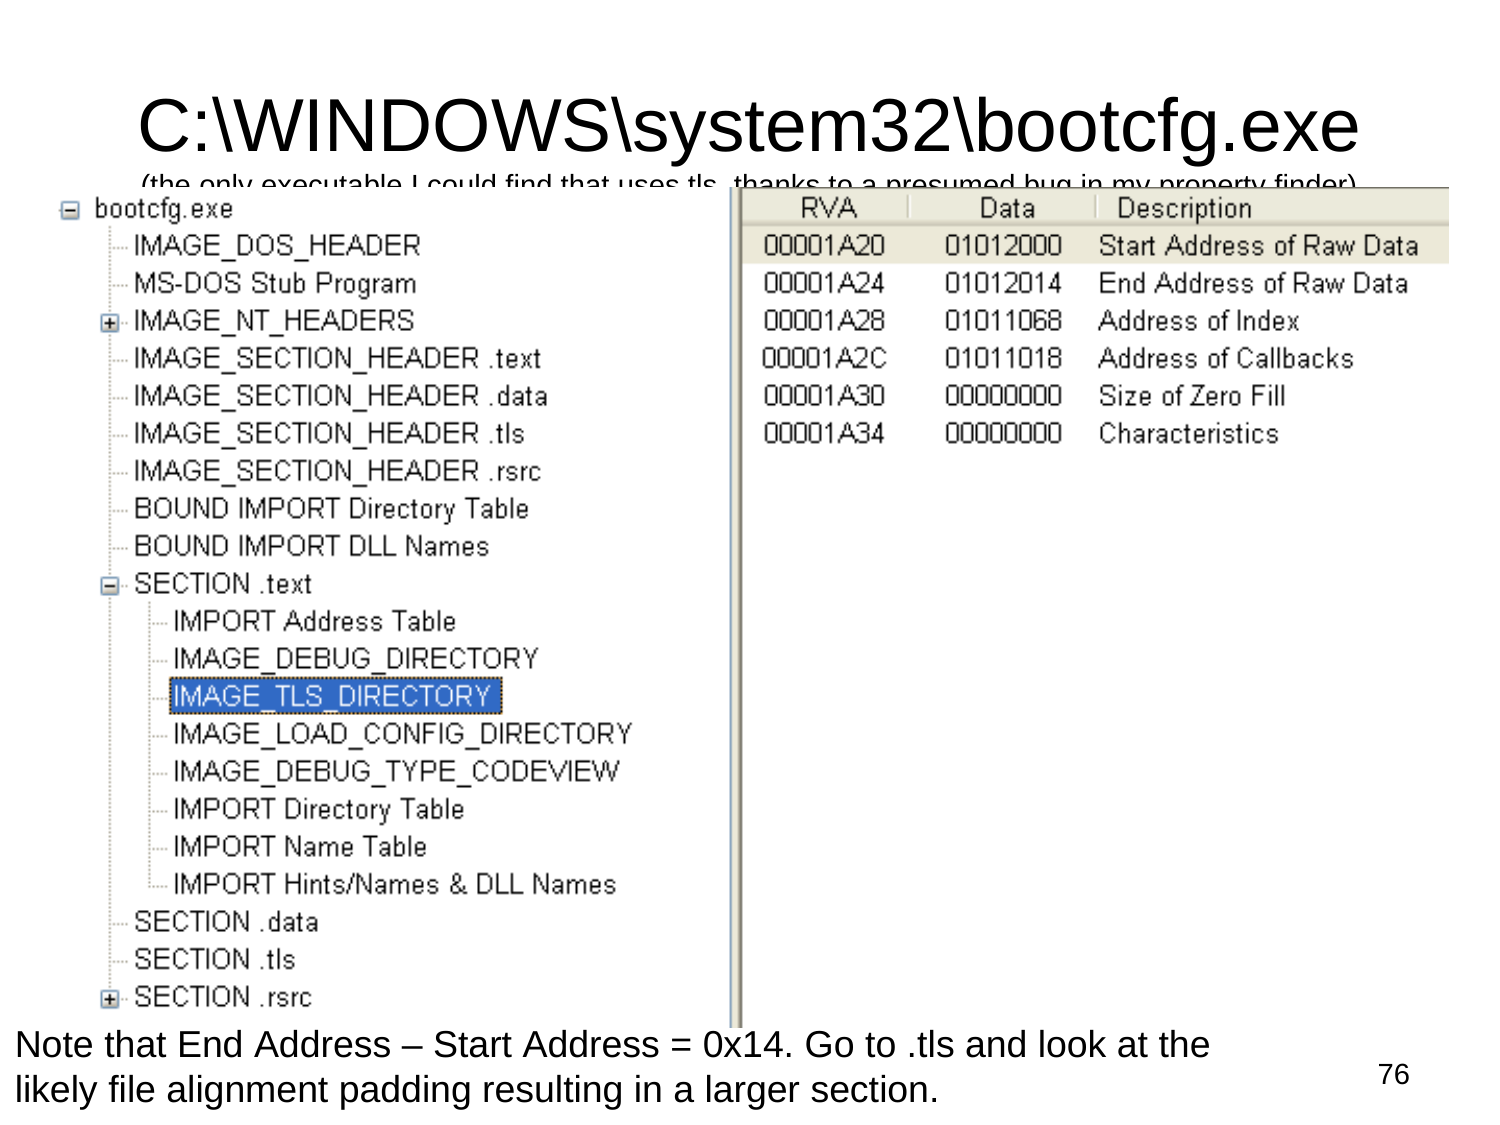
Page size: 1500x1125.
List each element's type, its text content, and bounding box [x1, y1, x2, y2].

text_box Note that End Address – Start Address = 0x14. Go to .tls and look at the likely file alignment padding resulting in a larger section. [0, 1012, 1313, 1118]
picture [51, 187, 1449, 1028]
title C:\WINDOWS\system32\bootcfg.exe (the only executable I could find that uses tls, thanks to a presumed bug in my property finder) [75, 45, 1426, 187]
text_box [1313, 1042, 1426, 1103]
